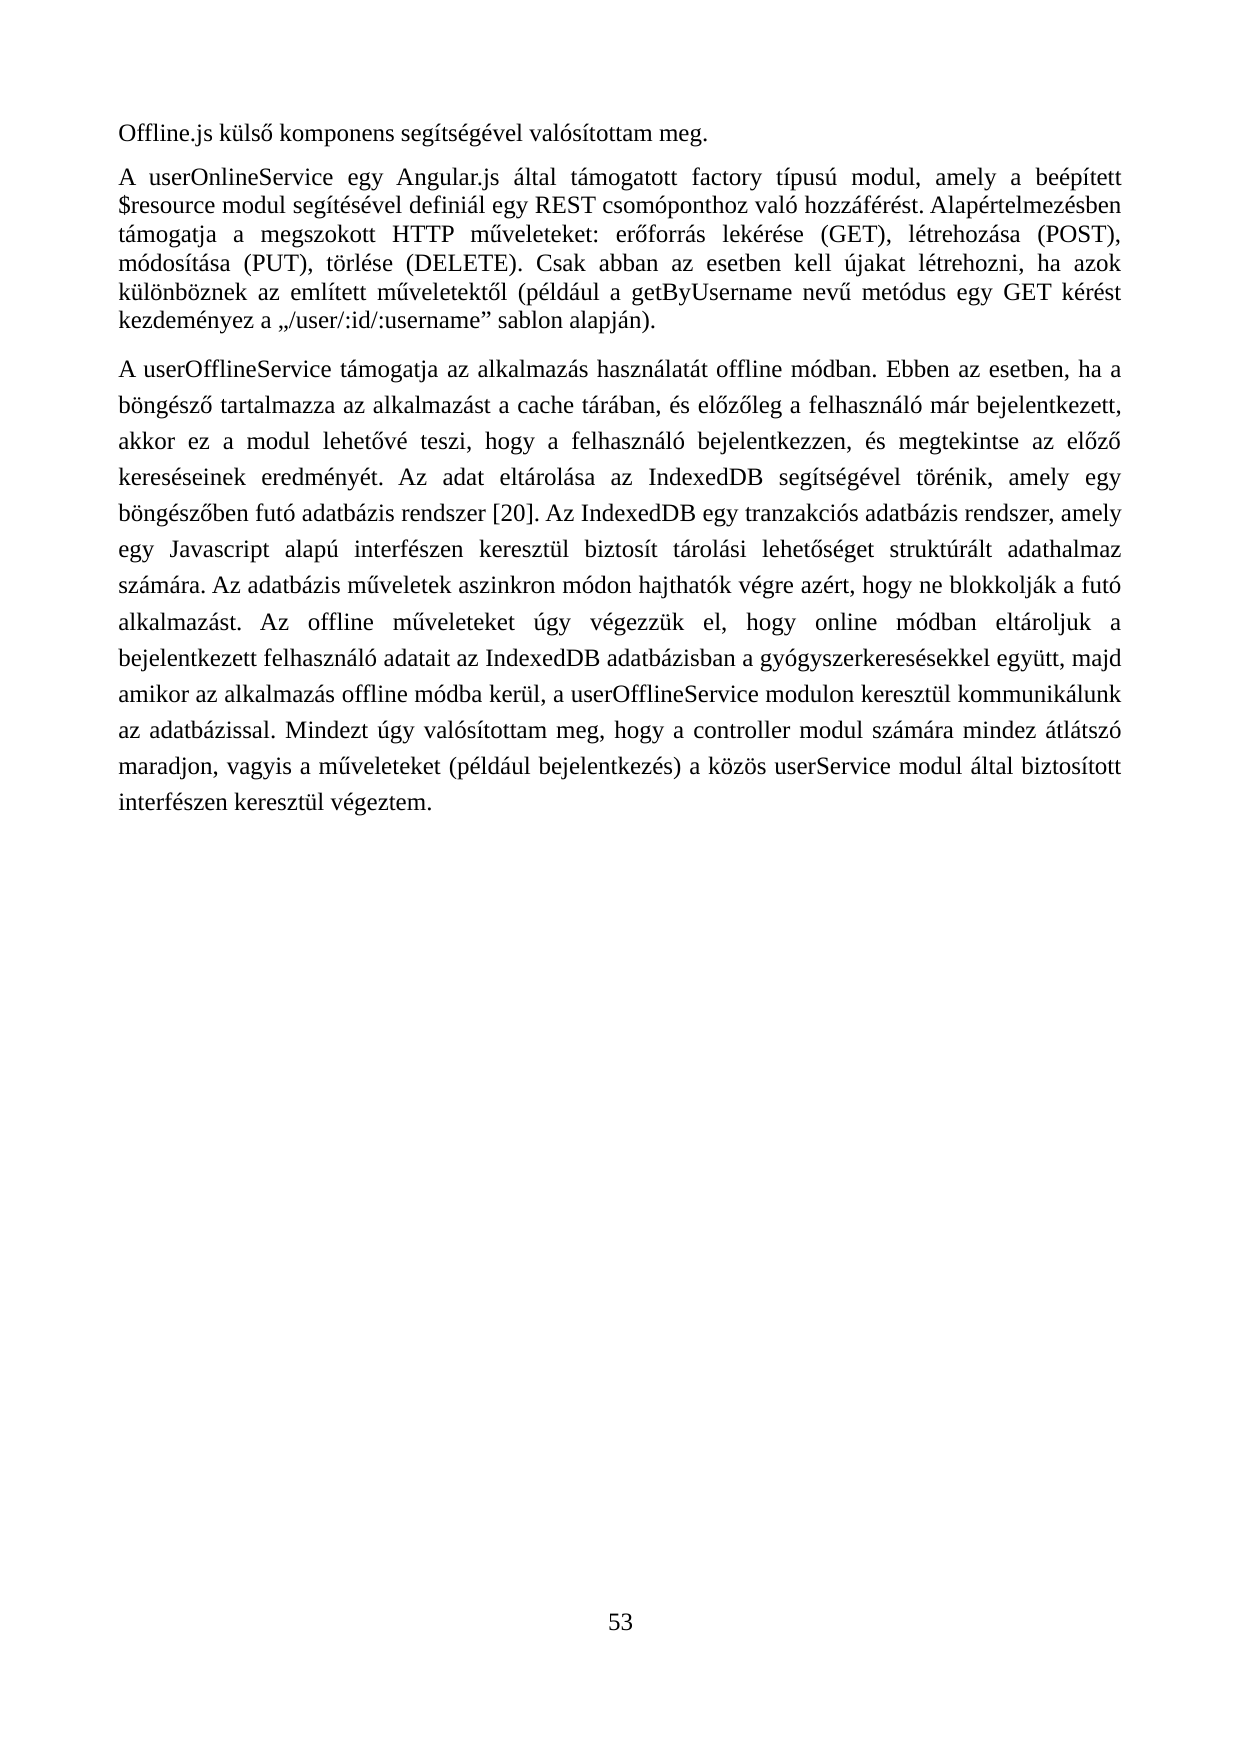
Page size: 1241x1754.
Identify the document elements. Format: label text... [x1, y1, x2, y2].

text A userOfflineService támogatja az alkalmazás használatát offline módban. Ebben az esetben, ha a böngésző tartalmazza az alkalmazást a cache tárában, és előzőleg a felhasználó már bejelentkezett, akkor ez a modul lehetővé teszi, hogy a felhasználó bejelentkezzen, és megtekintse az előző kereséseinek eredményét. Az adat eltárolása az IndexedDB segítségével törénik, amely egy böngészőben futó adatbázis rendszer [20]. Az IndexedDB egy tranzakciós adatbázis rendszer, amely egy Javascript alapú interfészen keresztül biztosít tárolási lehetőséget struktúrált adathalmaz számára. Az adatbázis műveletek aszinkron módon hajthatók végre azért, hogy ne blokkolják a futó alkalmazást. Az offline műveleteket úgy végezzük el, hogy online módban eltároljuk a bejelentkezett felhasználó adatait az IndexedDB adatbázisban a gyógyszerkeresésekkel együtt, majd amikor az alkalmazás offline módba kerül, a userOfflineService modulon keresztül kommunikálunk az adatbázissal. Mindezt úgy valósítottam meg, hogy a controller modul számára mindez átlátszó maradjon, vagyis a műveleteket (például bejelentkezés) a közös userService modul által biztosított interfészen keresztül végeztem. [118, 349, 1122, 817]
title Offline.js külső komponens segítségével valósítottam meg. [118, 118, 1122, 147]
text A userOnlineService egy Angular.js által támogatott factory típusú modul, amely a beépített $resource modul segítésével definiál egy REST csomóponthoz való hozzáférést. Alapértelmezésben támogatja a megszokott HTTP műveleteket: erőforrás lekérése (GET), létrehozása (POST), módosítása (PUT), törlése (DELETE). Csak abban az esetben kell újakat létrehozni, ha azok különböznek az említett műveletektől (például a getByUsername nevű metódus egy GET kérést kezdeményez a „/user/:id/:username” sablon alapján). [118, 162, 1122, 334]
